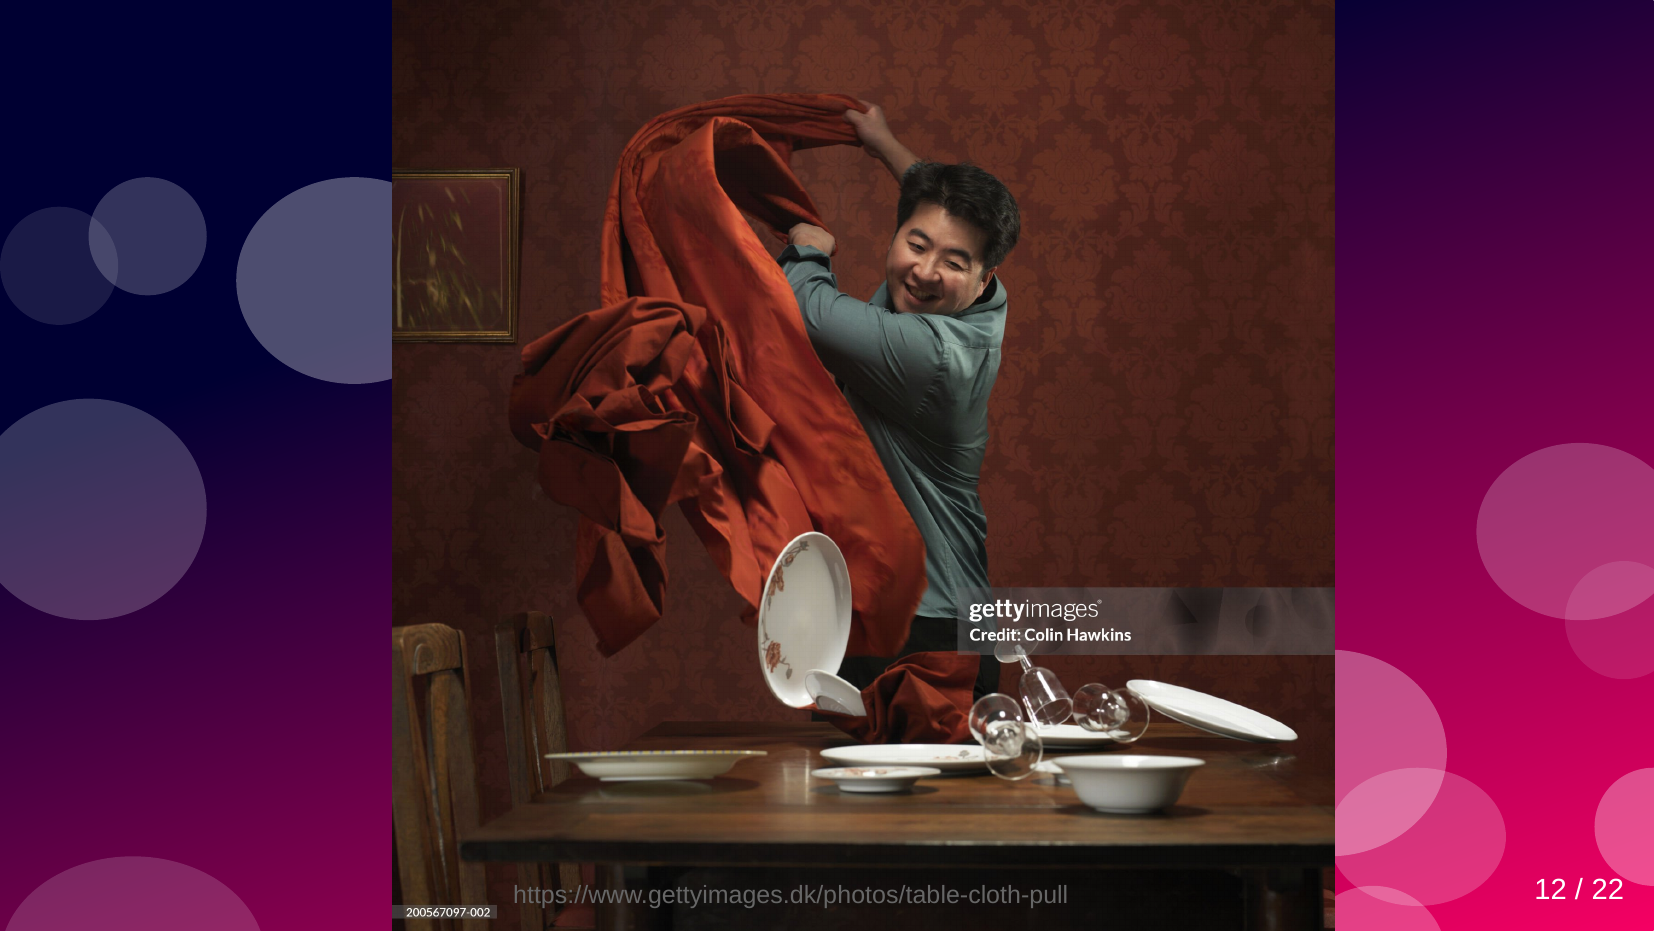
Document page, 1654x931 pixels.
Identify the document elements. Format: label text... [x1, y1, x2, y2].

text_box https://www.gettyimages.dk/photos/table-cloth-pull [498, 873, 1123, 916]
picture [392, 0, 1335, 931]
